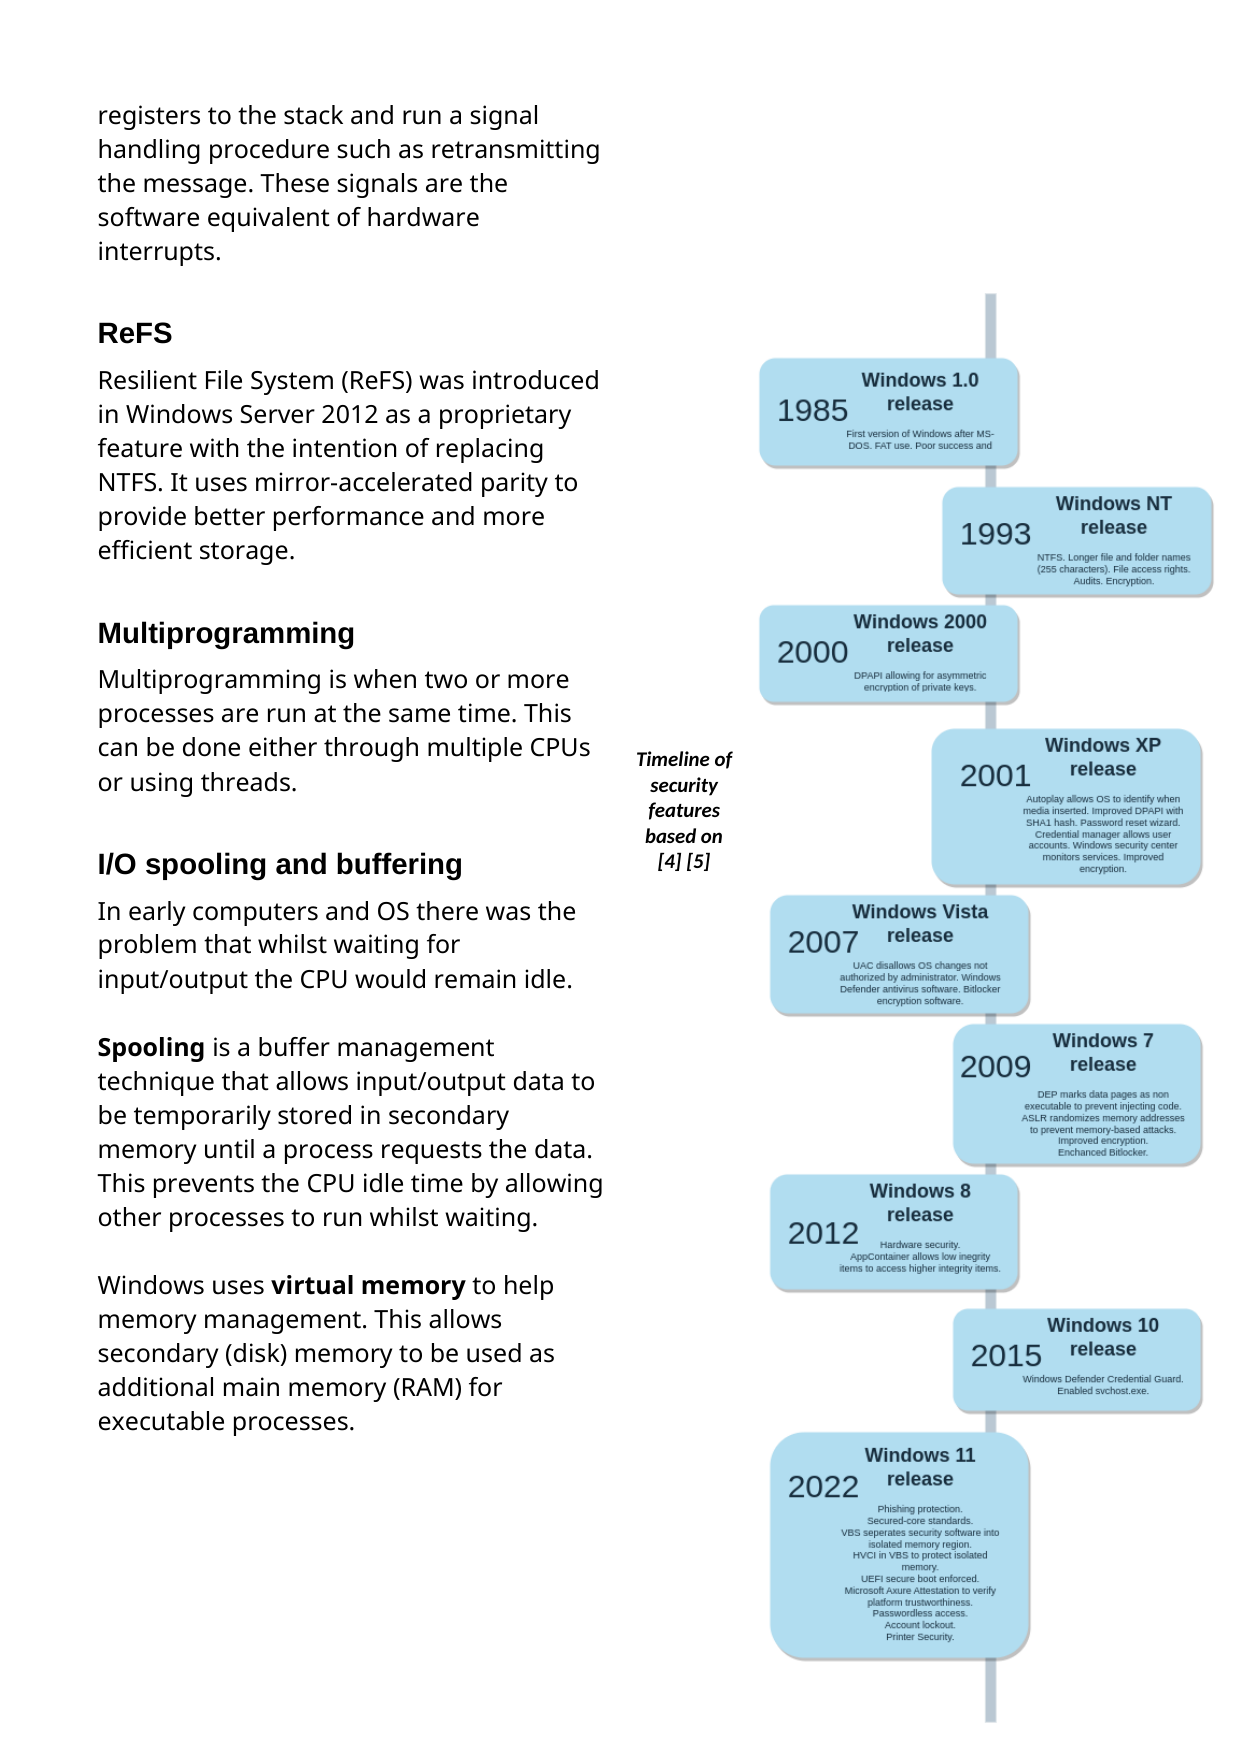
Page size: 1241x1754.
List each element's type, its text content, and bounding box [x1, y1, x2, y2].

text In early computers and OS there was the problem that whilst waiting for input/output the CPU would remain idle. [97, 893, 605, 995]
text Spooling is a buffer management technique that allows input/output data to be temporarily stored in secondary memory until a process requests the data. This prevents the CPU idle time by allowing other processes to run whilst waiting. [97, 1029, 605, 1234]
text Timeline of security features based on [4] [5] [635, 747, 732, 874]
text registers to the stack and run a signal handling procedure such as retransmitting the message. These signals are the software equivalent of hardware interrupts. [97, 97, 605, 268]
picture [732, 261, 1241, 1754]
text Windows uses virtual memory to help memory management. This allows secondary (disk) memory to be used as additional main memory (RAM) for executable processes. [97, 1268, 605, 1438]
text Resilient File System (ReFS) was introduced in Windows Server 2012 as a proprietary feature with the intention of replacing NTFS. It uses mirror-accelerated parity to provide better performance and more efficient storage. [97, 363, 605, 567]
subtitle I/O spooling and buffering [97, 847, 605, 881]
subtitle Multiprogramming [97, 616, 605, 649]
text Multiprogramming is when two or more processes are run at the same time. This can be done either through multiple CPUs or using threads. [97, 662, 605, 798]
subtitle ReFS [97, 316, 605, 350]
